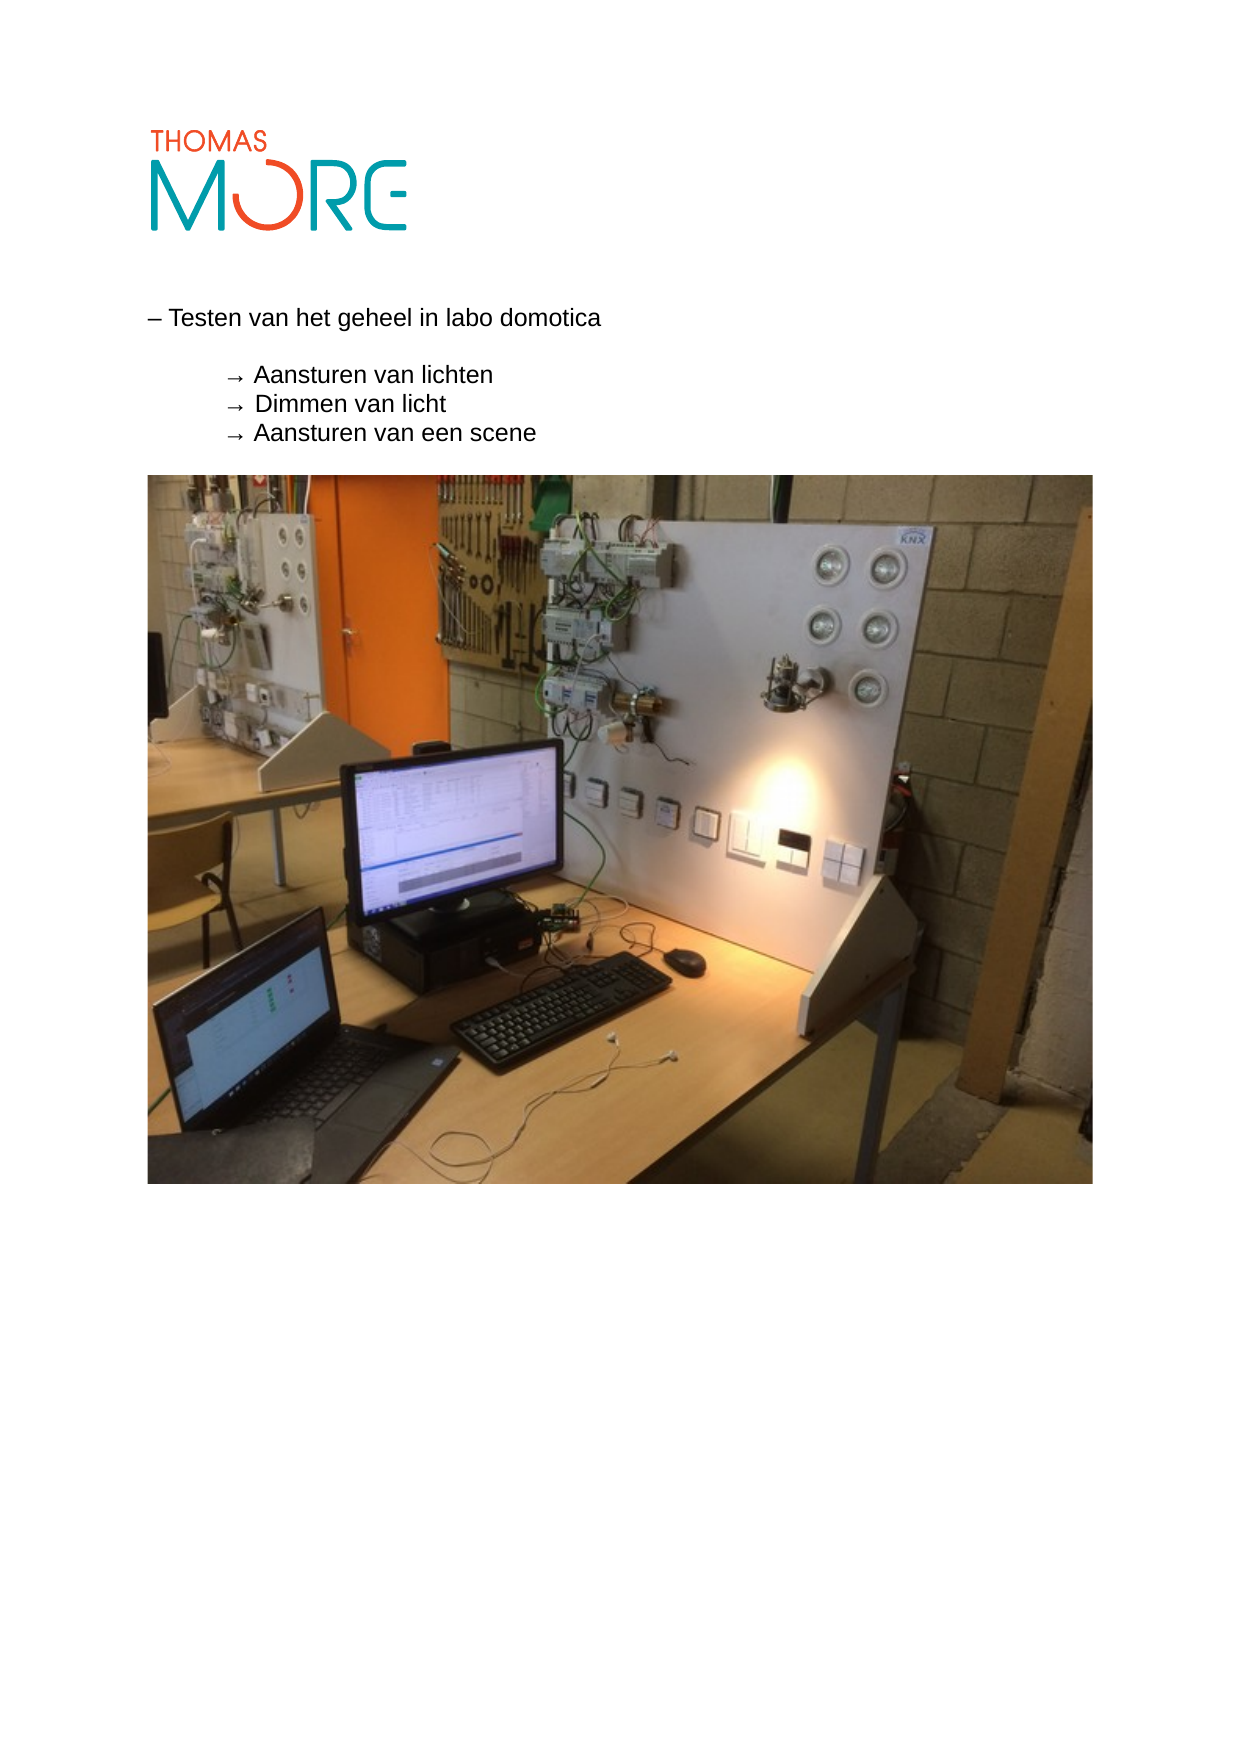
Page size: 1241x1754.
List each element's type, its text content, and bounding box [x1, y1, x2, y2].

text – Testen van het geheel in labo domotica [148, 303, 1092, 331]
picture [147, 475, 1093, 1184]
text → Dimmen van licht [148, 389, 1092, 418]
text → Aansturen van een scene [148, 418, 1092, 446]
text → Aansturen van lichten [148, 360, 1092, 389]
